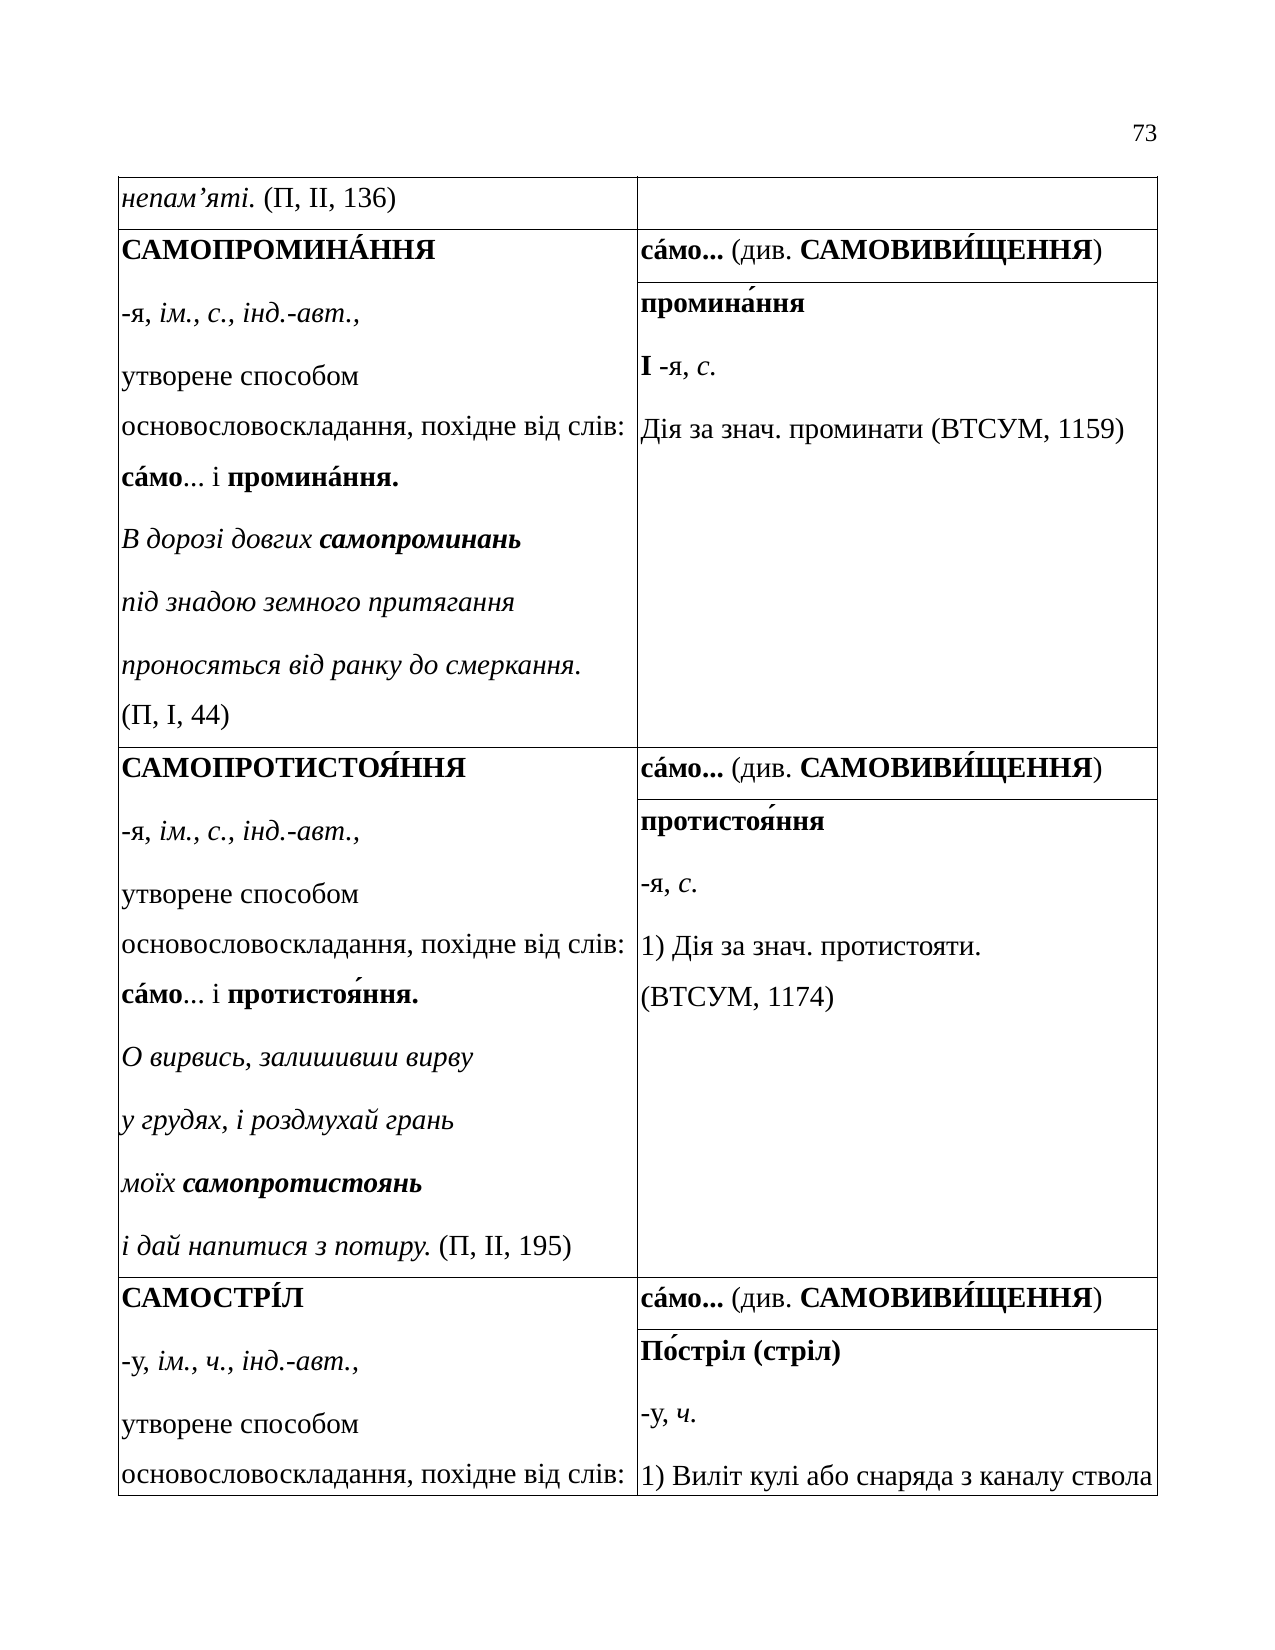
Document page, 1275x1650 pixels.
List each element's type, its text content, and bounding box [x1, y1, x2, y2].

table_cell сáмо... (див. САМОВИВИ́ЩЕННЯ) [638, 748, 1157, 799]
table_cell сáмо... (див. САМОВИВИ́ЩЕННЯ) [638, 1278, 1157, 1329]
table_cell САМОПРОТИСТОЯ́ННЯ -я, ім., с., інд.-авт., утворене способом основословоскладання, похідне від слів: сáмо... і протистоя́ння. О вирвись, залишивши вирву у грудях, і роздмухай грань моїх самопротистоянь і дай напитися з потиру. (П, ІІ, 195) [119, 748, 637, 1277]
table_cell [638, 178, 1157, 229]
table_cell - непам’яті. (П, ІІ, 136) [119, 178, 637, 229]
table_cell САМОСТРÍЛ -у, ім., ч., інд.-авт., утворене способом основословоскладання, похідне від слів: [119, 1278, 637, 1495]
table_cell промина́ння I -я, с. Дія за знач. проминати (ВТСУМ, 1159) [638, 283, 1157, 747]
table_cell сáмо... (див. САМОВИВИ́ЩЕННЯ) [638, 230, 1157, 282]
table_cell протистоя́ння -я, с. 1) Дія за знач. протистояти. (ВТСУМ, 1174) [638, 800, 1157, 1277]
table_cell По́стріл (стріл) -у, ч. 1) Виліт кулі або снаряда з каналу ствола [638, 1330, 1157, 1495]
table_cell САМОПРОМИНÁННЯ -я, ім., с., інд.-авт., утворене способом основословоскладання, похідне від слів: сáмо... і проминáння. В дорозі довгих самопроминань під знадою земного притягання проносяться від ранку до смеркання. (П, І, 44) [119, 230, 637, 747]
